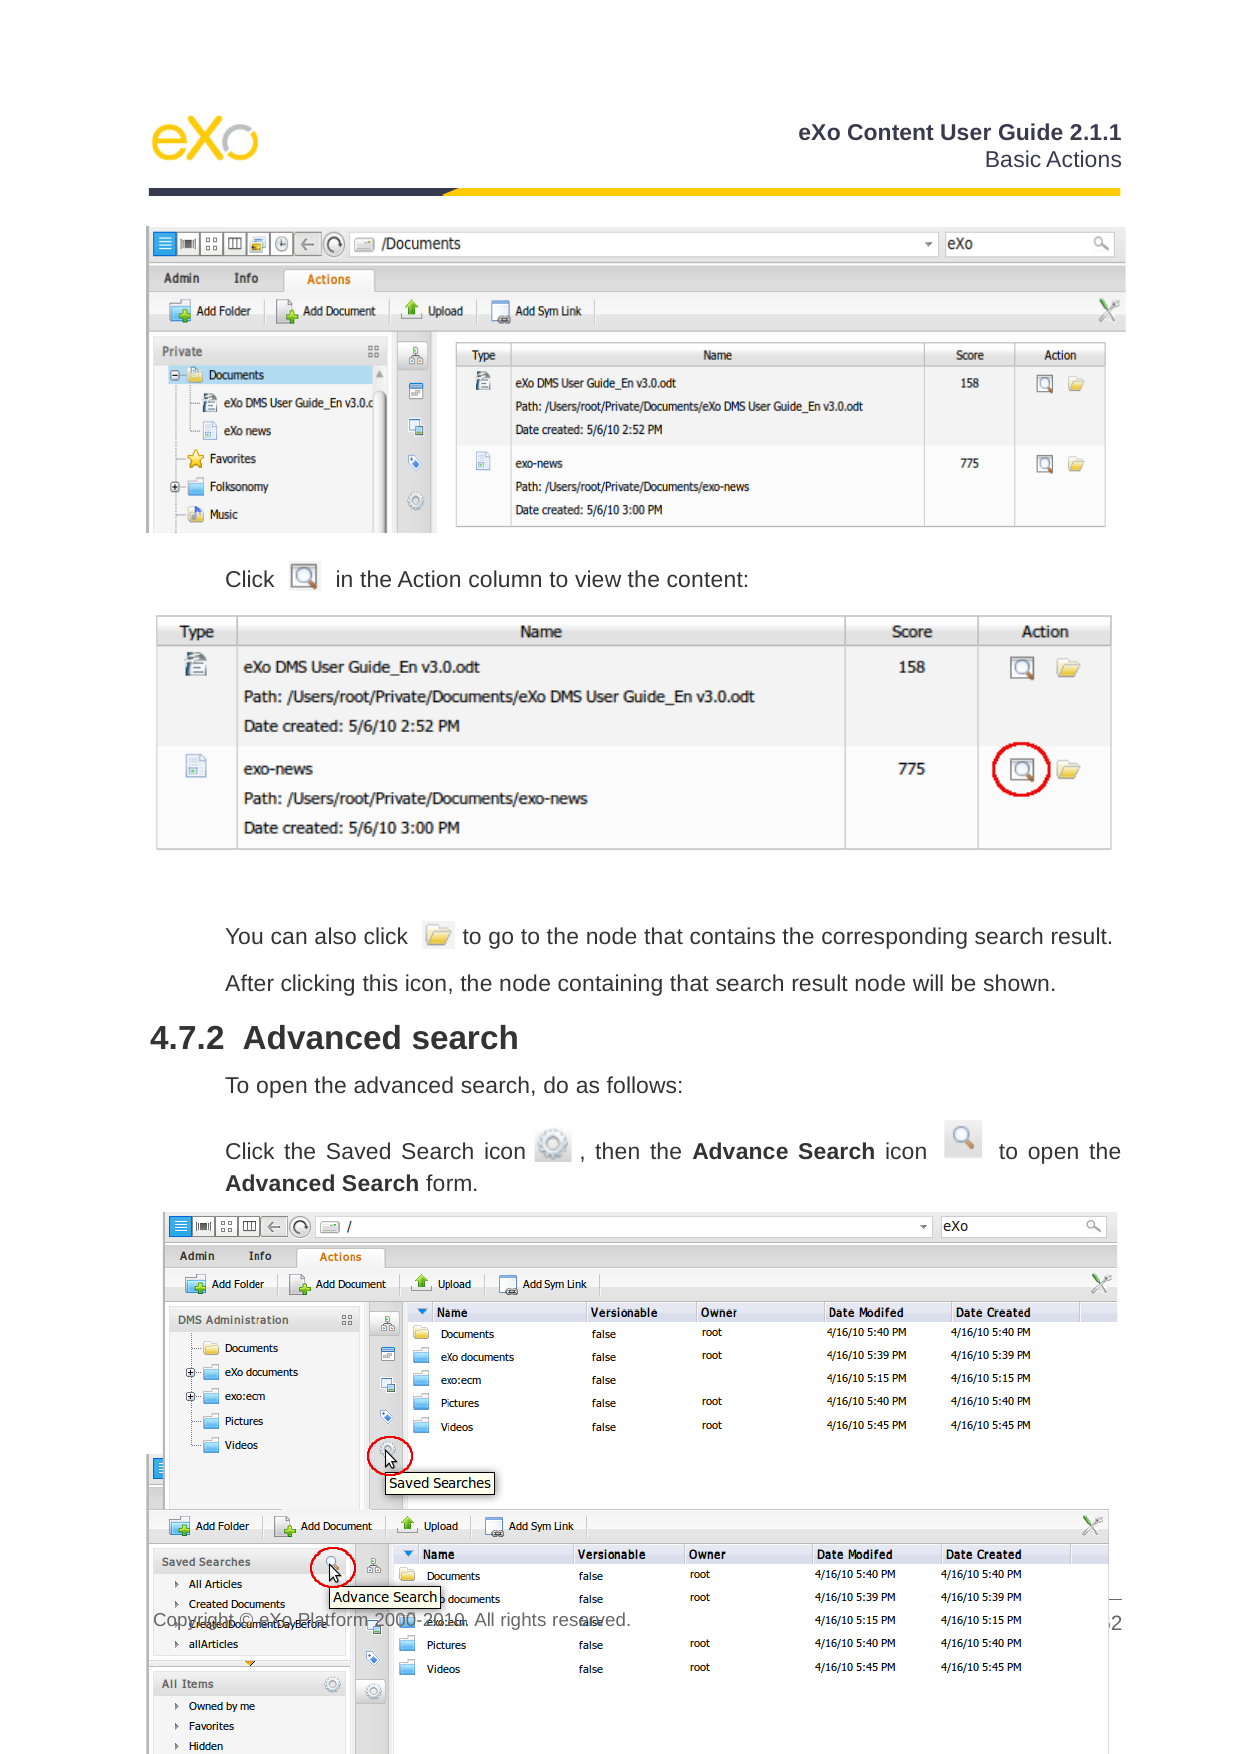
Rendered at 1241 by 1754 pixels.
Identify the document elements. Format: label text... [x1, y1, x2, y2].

list Click in the Action column to view the content: [187, 533, 1122, 598]
list To open the advanced search, do as follows: [187, 1071, 1122, 1098]
picture [156, 614, 1115, 853]
picture [146, 1212, 1118, 1754]
picture [422, 921, 455, 949]
list Click the Saved Search icon, then the Advance Search icon to open the Advanced Search form. [187, 1113, 1122, 1197]
picture [152, 115, 259, 161]
list You can also click to go to the node that contains the corresponding search result. After clicking this icon, the node containing that search result node will be shown. [187, 914, 1122, 996]
subtitle Advanced search [150, 1017, 1122, 1056]
picture [534, 1125, 572, 1162]
picture [288, 561, 322, 591]
picture [148, 188, 1121, 196]
picture [146, 226, 1126, 533]
picture [944, 1120, 982, 1159]
